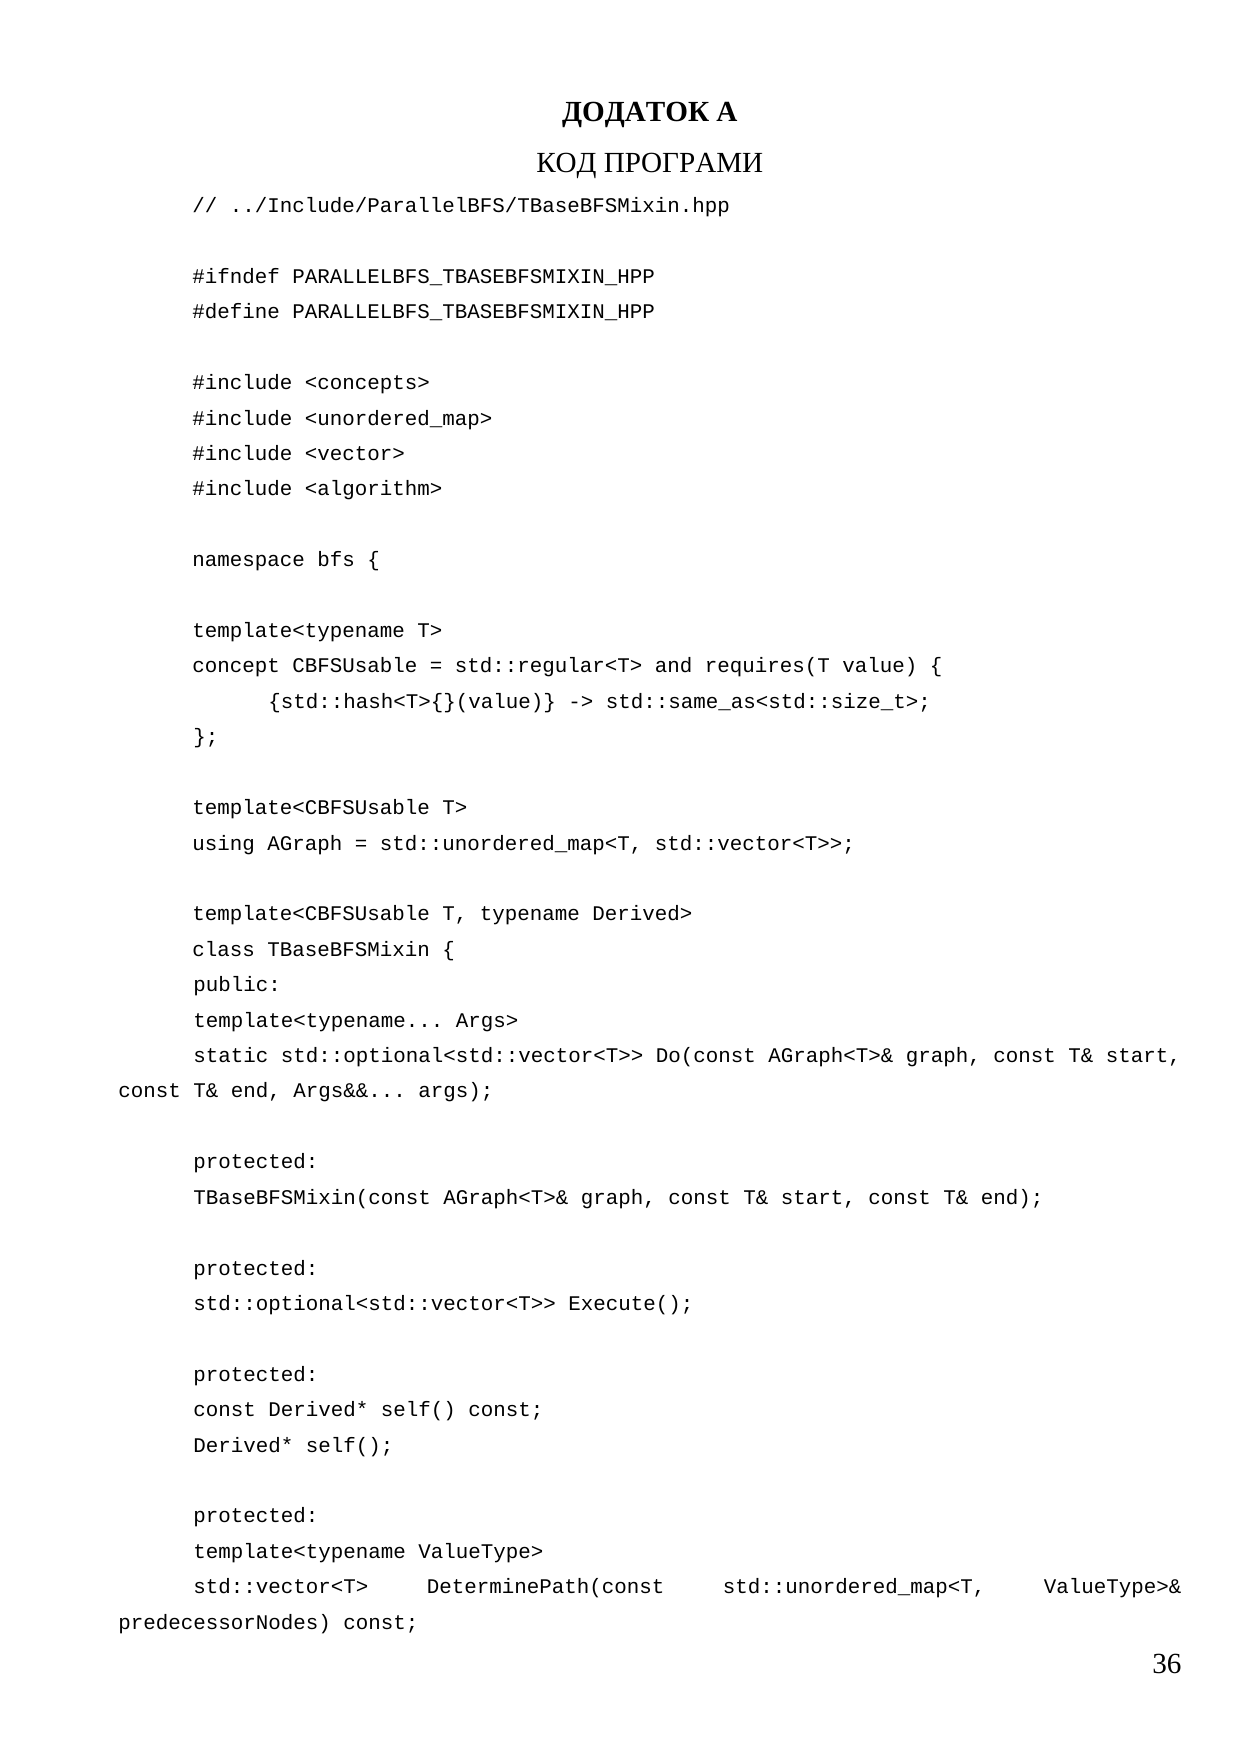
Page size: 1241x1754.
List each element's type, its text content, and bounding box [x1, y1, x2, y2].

text template<CBFSUsable T, typename Derived> [118, 903, 1181, 927]
text namespace bfs { [118, 549, 1181, 573]
text template<typename ValueType> [118, 1541, 1181, 1564]
text #include <unordered_map> [118, 408, 1181, 431]
text #include <vector> [118, 443, 1181, 467]
text template<CBFSUsable T> [118, 797, 1181, 821]
text static std::optional<std::vector<T>> Do(const AGraph<T>& graph, const T& start, const T& end, Args&&... args); [118, 1045, 1181, 1104]
text Derived* self(); [118, 1435, 1181, 1458]
text КОД ПРОГРАМИ [118, 145, 1181, 178]
subtitle Додаток А [118, 94, 1181, 128]
text #ifndef PARALLELBFS_TBASEBFSMIXIN_HPP [118, 266, 1181, 289]
text protected: [118, 1364, 1181, 1387]
text const Derived* self() const; [118, 1399, 1181, 1423]
text concept CBFSUsable = std::regular<T> and requires(T value) { [118, 656, 1181, 679]
text protected: [118, 1258, 1181, 1281]
text protected: [118, 1151, 1181, 1175]
text TBaseBFSMixin(const AGraph<T>& graph, const T& start, const T& end); [118, 1187, 1181, 1210]
text #define PARALLELBFS_TBASEBFSMIXIN_HPP [118, 301, 1181, 325]
text using AGraph = std::unordered_map<T, std::vector<T>>; [118, 833, 1181, 856]
text protected: [118, 1506, 1181, 1529]
text class TBaseBFSMixin { [118, 939, 1181, 962]
text template<typename... Args> [118, 1010, 1181, 1033]
text {std::hash<T>{}(value)} -> std::same_as<std::size_t>; [118, 691, 1181, 714]
text #include <algorithm> [118, 478, 1181, 502]
text }; [118, 726, 1181, 750]
text template<typename T> [118, 620, 1181, 644]
text // ../Include/ParallelBFS/TBaseBFSMixin.hpp [118, 195, 1181, 219]
text std::optional<std::vector<T>> Execute(); [118, 1293, 1181, 1317]
text #include <concepts> [118, 372, 1181, 396]
text std::vector<T> DeterminePath(const std::unordered_map<T, ValueType>& predecessorNodes) const; [118, 1576, 1181, 1635]
text public: [118, 974, 1181, 998]
